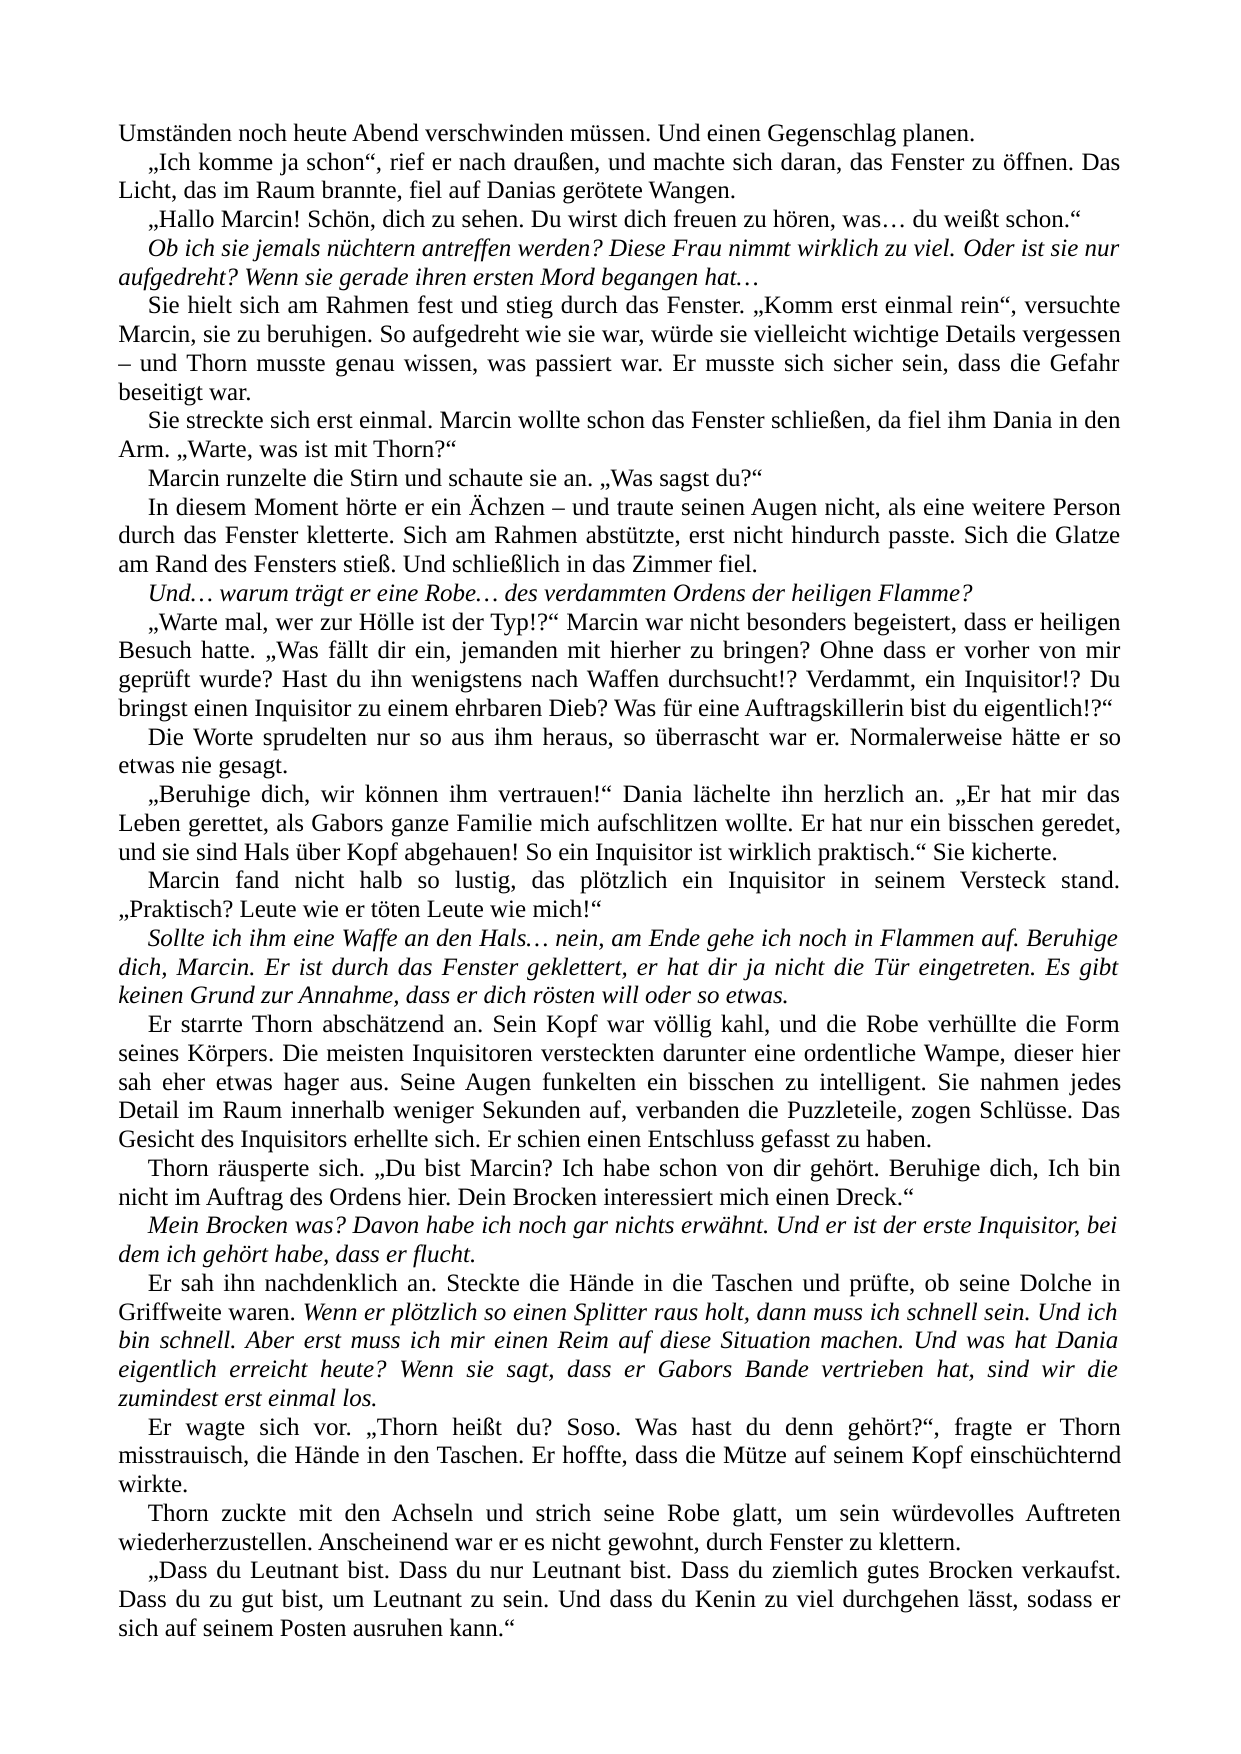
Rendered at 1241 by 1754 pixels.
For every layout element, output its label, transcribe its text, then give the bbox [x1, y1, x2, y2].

text Mein Brocken was? Davon habe ich noch gar nichts erwähnt. Und er ist der erste Inquisitor, bei dem ich gehört habe, dass er flucht. [118, 1211, 1122, 1268]
text Er sah ihn nachdenklich an. Steckte die Hände in die Taschen und prüfte, ob seine Dolche in Griffweite waren. Wenn er plötzlich so einen Splitter raus holt, dann muss ich schnell sein. Und ich bin schnell. Aber erst muss ich mir einen Reim auf diese Situation machen. Und was hat Dania eigentlich erreicht heute? Wenn sie sagt, dass er Gabors Bande vertrieben hat, sind wir die zumindest erst einmal los. [118, 1268, 1122, 1412]
text Thorn zuckte mit den Achseln und strich seine Robe glatt, um sein würdevolles Auftreten wiederherzustellen. Anscheinend war er es nicht gewohnt, durch Fenster zu klettern. [118, 1498, 1122, 1556]
text Die Worte sprudelten nur so aus ihm heraus, so überrascht war er. Normalerweise hätte er so etwas nie gesagt. [118, 722, 1122, 779]
text Sollte ich ihm eine Waffe an den Hals… nein, am Ende gehe ich noch in Flammen auf. Beruhige dich, Marcin. Er ist durch das Fenster geklettert, er hat dir ja nicht die Tür eingetreten. Es gibt keinen Grund zur Annahme, dass er dich rösten will oder so etwas. [118, 923, 1122, 1009]
text „Warte mal, wer zur Hölle ist der Typ!?“ Marcin war nicht besonders begeistert, dass er heiligen Besuch hatte. „Was fällt dir ein, jemanden mit hierher zu bringen? Ohne dass er vorher von mir geprüft wurde? Hast du ihn wenigstens nach Waffen durchsucht!? Verdammt, ein Inquisitor!? Du bringst einen Inquisitor zu einem ehrbaren Dieb? Was für eine Auftragskillerin bist du eigentlich!?“ [118, 607, 1122, 722]
text Und… warum trägt er eine Robe… des verdammten Ordens der heiligen Flamme? [118, 578, 1122, 607]
text Marcin fand nicht halb so lustig, das plötzlich ein Inquisitor in seinem Versteck stand. „Praktisch? Leute wie er töten Leute wie mich!“ [118, 866, 1122, 923]
text „Dass du Leutnant bist. Dass du nur Leutnant bist. Dass du ziemlich gutes Brocken verkaufst. Dass du zu gut bist, um Leutnant zu sein. Und dass du Kenin zu viel durchgehen lässt, sodass er sich auf seinem Posten ausruhen kann.“ [118, 1556, 1122, 1642]
text Umständen noch heute Abend verschwinden müssen. Und einen Gegenschlag planen. [118, 118, 1122, 147]
text Thorn räusperte sich. „Du bist Marcin? Ich habe schon von dir gehört. Beruhige dich, Ich bin nicht im Auftrag des Ordens hier. Dein Brocken interessiert mich einen Dreck.“ [118, 1153, 1122, 1211]
text „Hallo Marcin! Schön, dich zu sehen. Du wirst dich freuen zu hören, was… du weißt schon.“ [118, 204, 1122, 233]
text Sie hielt sich am Rahmen fest und stieg durch das Fenster. „Komm erst einmal rein“, versuchte Marcin, sie zu beruhigen. So aufgedreht wie sie war, würde sie vielleicht wichtige Details vergessen – und Thorn musste genau wissen, was passiert war. Er musste sich sicher sein, dass die Gefahr beseitigt war. [118, 291, 1122, 406]
text Sie streckte sich erst einmal. Marcin wollte schon das Fenster schließen, da fiel ihm Dania in den Arm. „Warte, was ist mit Thorn?“ [118, 406, 1122, 463]
text „Beruhige dich, wir können ihm vertrauen!“ Dania lächelte ihn herzlich an. „Er hat mir das Leben gerettet, als Gabors ganze Familie mich aufschlitzen wollte. Er hat nur ein bisschen geredet, und sie sind Hals über Kopf abgehauen! So ein Inquisitor ist wirklich praktisch.“ Sie kicherte. [118, 779, 1122, 866]
text Marcin runzelte die Stirn und schaute sie an. „Was sagst du?“ [118, 463, 1122, 492]
text Ob ich sie jemals nüchtern antreffen werden? Diese Frau nimmt wirklich zu viel. Oder ist sie nur aufgedreht? Wenn sie gerade ihren ersten Mord begangen hat… [118, 233, 1122, 291]
text „Ich komme ja schon“, rief er nach draußen, und machte sich daran, das Fenster zu öffnen. Das Licht, das im Raum brannte, fiel auf Danias gerötete Wangen. [118, 147, 1122, 204]
text Er wagte sich vor. „Thorn heißt du? Soso. Was hast du denn gehört?“, fragte er Thorn misstrauisch, die Hände in den Taschen. Er hoffte, dass die Mütze auf seinem Kopf einschüchternd wirkte. [118, 1412, 1122, 1498]
text In diesem Moment hörte er ein Ächzen – und traute seinen Augen nicht, als eine weitere Person durch das Fenster kletterte. Sich am Rahmen abstützte, erst nicht hindurch passte. Sich die Glatze am Rand des Fensters stieß. Und schließlich in das Zimmer fiel. [118, 492, 1122, 578]
text Er starrte Thorn abschätzend an. Sein Kopf war völlig kahl, und die Robe verhüllte die Form seines Körpers. Die meisten Inquisitoren versteckten darunter eine ordentliche Wampe, dieser hier sah eher etwas hager aus. Seine Augen funkelten ein bisschen zu intelligent. Sie nahmen jedes Detail im Raum innerhalb weniger Sekunden auf, verbanden die Puzzleteile, zogen Schlüsse. Das Gesicht des Inquisitors erhellte sich. Er schien einen Entschluss gefasst zu haben. [118, 1009, 1122, 1153]
